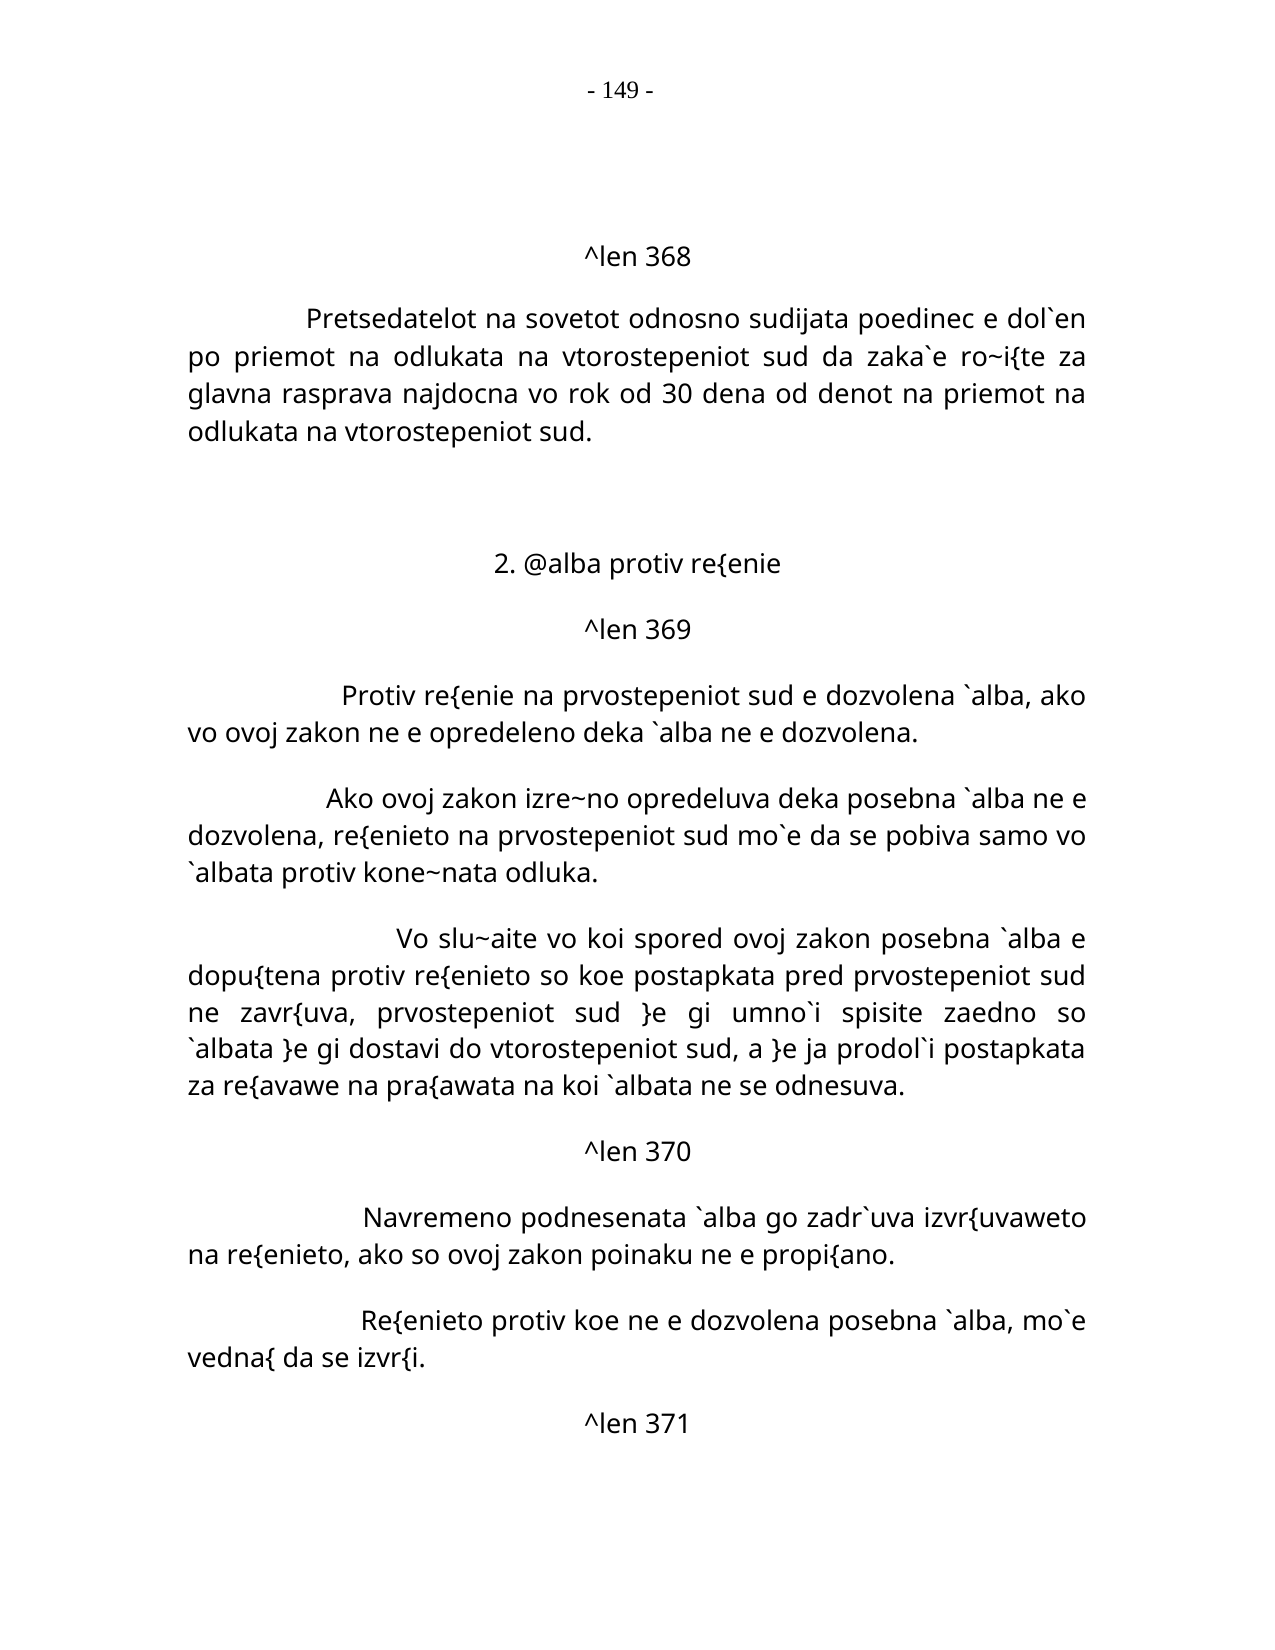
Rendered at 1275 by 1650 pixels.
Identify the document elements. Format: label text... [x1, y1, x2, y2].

text ^len 369 [187, 611, 1087, 647]
text Protiv re{enie na prvostepeniot sud e dozvolena `alba, ako vo ovoj zakon ne e opredeleno deka `alba ne e dozvolena. [187, 677, 1087, 750]
text 2. @alba protiv re{enie [187, 544, 1087, 581]
text Re{enieto protiv koe ne e dozvolena posebna `alba, mo`e vedna{ da se izvr{i. [187, 1302, 1087, 1376]
text ^len 368 [187, 237, 1087, 274]
text Pretsedatelot na sovetot odnosno sudijata poedinec e dol`en po priemot na odlukata na vtorostepeniot sud da zaka`e ro~i{te za glavna rasprava najdocna vo rok od 30 dena od denot na priemot na odlukata na vtorostepeniot sud. [187, 299, 1087, 449]
text ^len 371 [187, 1405, 1087, 1442]
text Vo slu~aite vo koi spored ovoj zakon posebna `alba e dopu{tena protiv re{enieto so koe postapkata pred prvostepeniot sud ne zavr{uva, prvostepeniot sud }e gi umno`i spisite zaedno so `albata }e gi dostavi do vtorostepeniot sud, a }e ja prodol`i postapkata za re{avawe na pra{awata na koi `albata ne se odnesuva. [187, 919, 1087, 1104]
text Navremeno podnesenata `alba go zadr`uva izvr{uvaweto na re{enieto, ako so ovoj zakon poinaku ne e propi{ano. [187, 1199, 1087, 1273]
text ^len 370 [187, 1133, 1087, 1170]
text Ako ovoj zakon izre~no opredeluva deka posebna `alba ne e dozvolena, re{enieto na prvostepeniot sud mo`e da se pobiva samo vo `albata protiv kone~nata odluka. [187, 779, 1087, 890]
